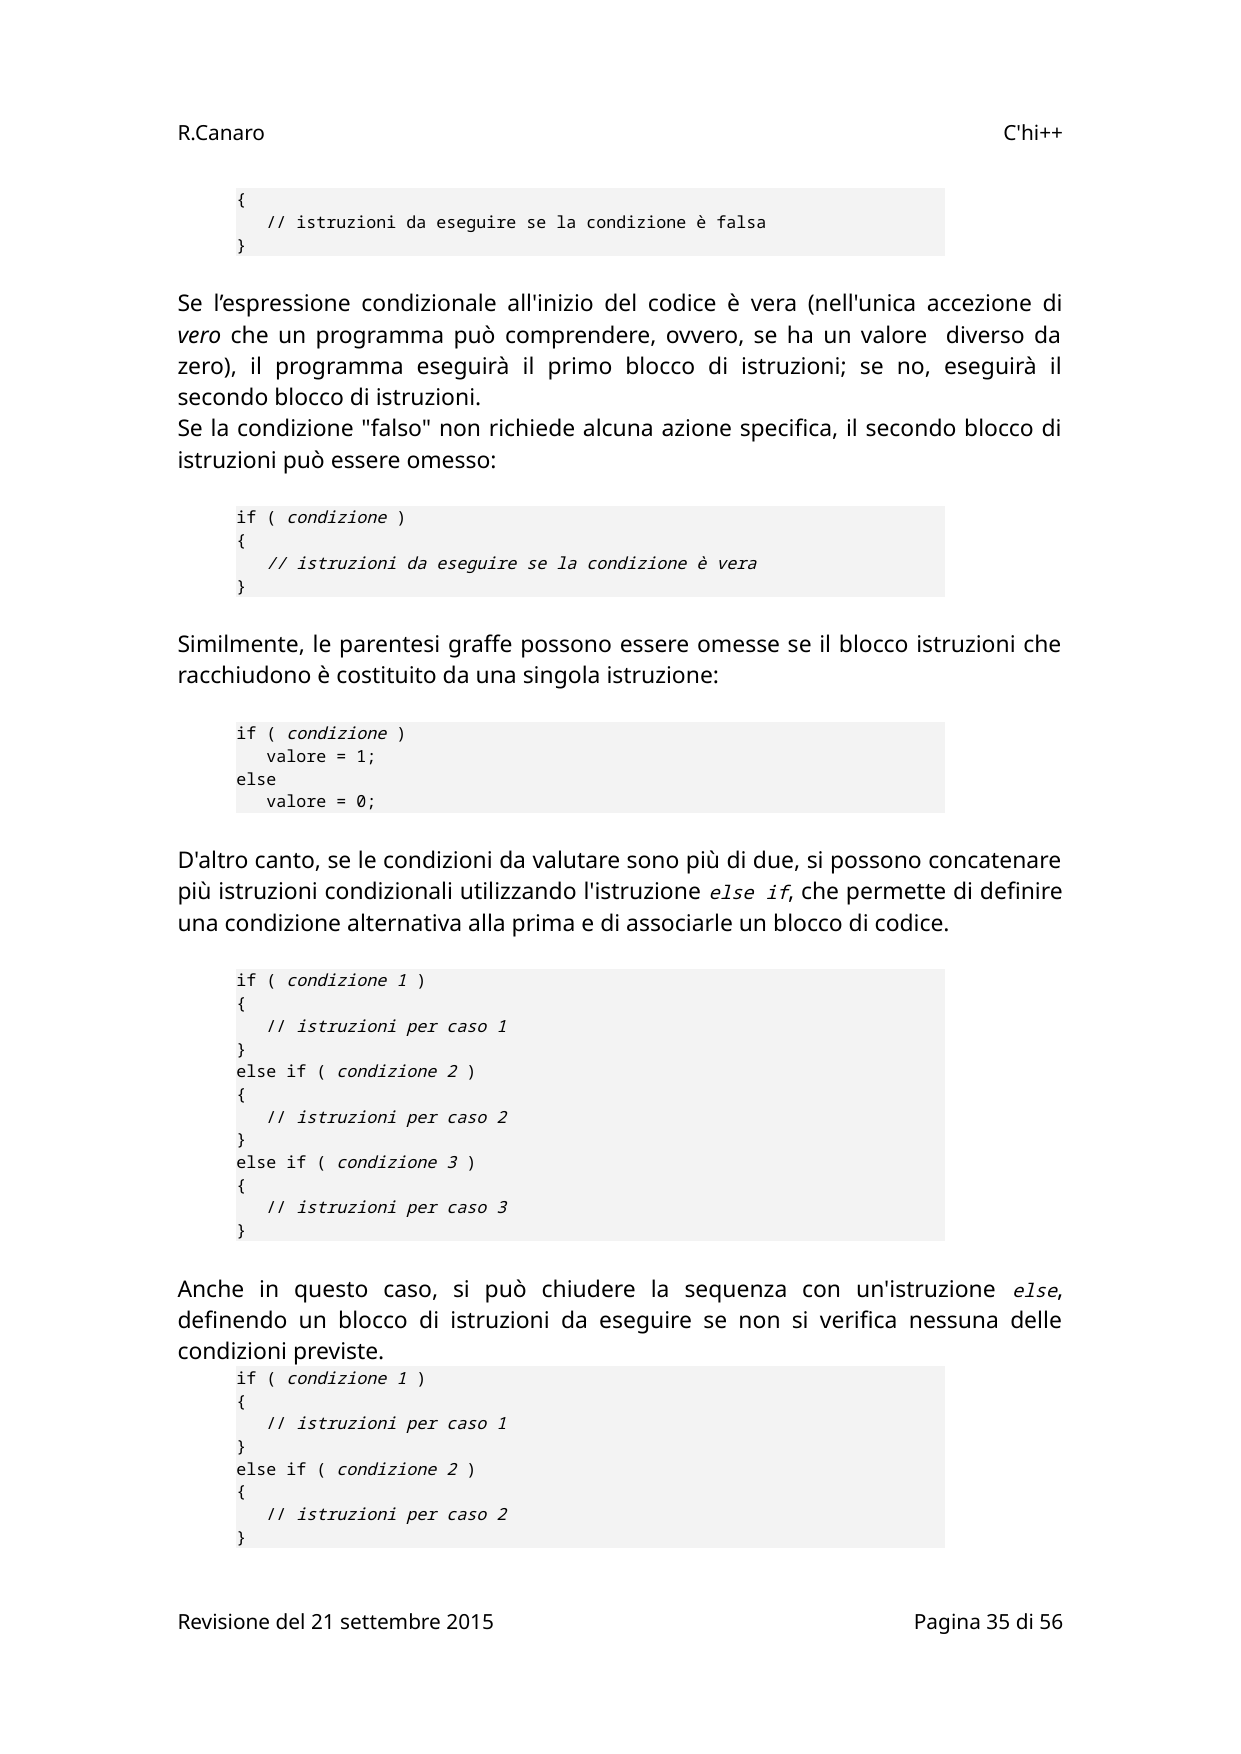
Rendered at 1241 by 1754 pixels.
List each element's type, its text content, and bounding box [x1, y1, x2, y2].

text // istruzioni da eseguire se la condizione è vera [236, 551, 945, 574]
text } [236, 1219, 945, 1241]
text } [236, 574, 945, 597]
text else if ( condizione 3 ) [236, 1151, 945, 1173]
text D'altro canto, se le condizioni da valutare sono più di due, si possono concatenare più istruzioni condizionali utilizzando l'istruzione else if, che permette di definire una condizione alternativa alla prima e di associarle un blocco di codice. [177, 844, 1063, 938]
text valore = 0; [236, 790, 945, 813]
text { [236, 992, 945, 1014]
text // istruzioni per caso 2 [236, 1105, 945, 1128]
text if ( condizione ) [236, 506, 945, 529]
text } [236, 1037, 945, 1060]
text valore = 1; [236, 744, 945, 767]
text // istruzioni per caso 3 [236, 1196, 945, 1219]
text { [236, 1480, 945, 1503]
text Anche in questo caso, si può chiudere la sequenza con un'istruzione else, definendo un blocco di istruzioni da eseguire se non si verifica nessuna delle condizioni previste. [177, 1273, 1063, 1366]
text { [236, 1082, 945, 1105]
text Se la condizione "falso" non richiede alcuna azione specifica, il secondo blocco di istruzioni può essere omesso: [177, 412, 1063, 475]
text { [236, 1173, 945, 1196]
text // istruzioni per caso 2 [236, 1503, 945, 1525]
text Similmente, le parentesi graffe possono essere omesse se il blocco istruzioni che racchiudono è costituito da una singola istruzione: [177, 628, 1063, 691]
text // istruzioni da eseguire se la condizione è falsa [236, 211, 945, 233]
text else [236, 767, 945, 790]
text if ( condizione ) [236, 722, 945, 744]
text { [236, 188, 945, 211]
text } [236, 1128, 945, 1151]
text if ( condizione 1 ) [236, 969, 945, 992]
text Se l’espressione condizionale all'inizio del codice è vera (nell'unica accezione di vero che un programma può comprendere, ovvero, se ha un valore diverso da zero), il programma eseguirà il primo blocco di istruzioni; se no, eseguirà il secondo blocco di istruzioni. [177, 287, 1063, 412]
text // istruzioni per caso 1 [236, 1412, 945, 1434]
text } [236, 1434, 945, 1457]
text } [236, 233, 945, 256]
text // istruzioni per caso 1 [236, 1014, 945, 1037]
text { [236, 529, 945, 551]
text } [236, 1525, 945, 1548]
text else if ( condizione 2 ) [236, 1457, 945, 1480]
text { [236, 1389, 945, 1412]
text else if ( condizione 2 ) [236, 1060, 945, 1082]
text if ( condizione 1 ) [236, 1366, 945, 1389]
